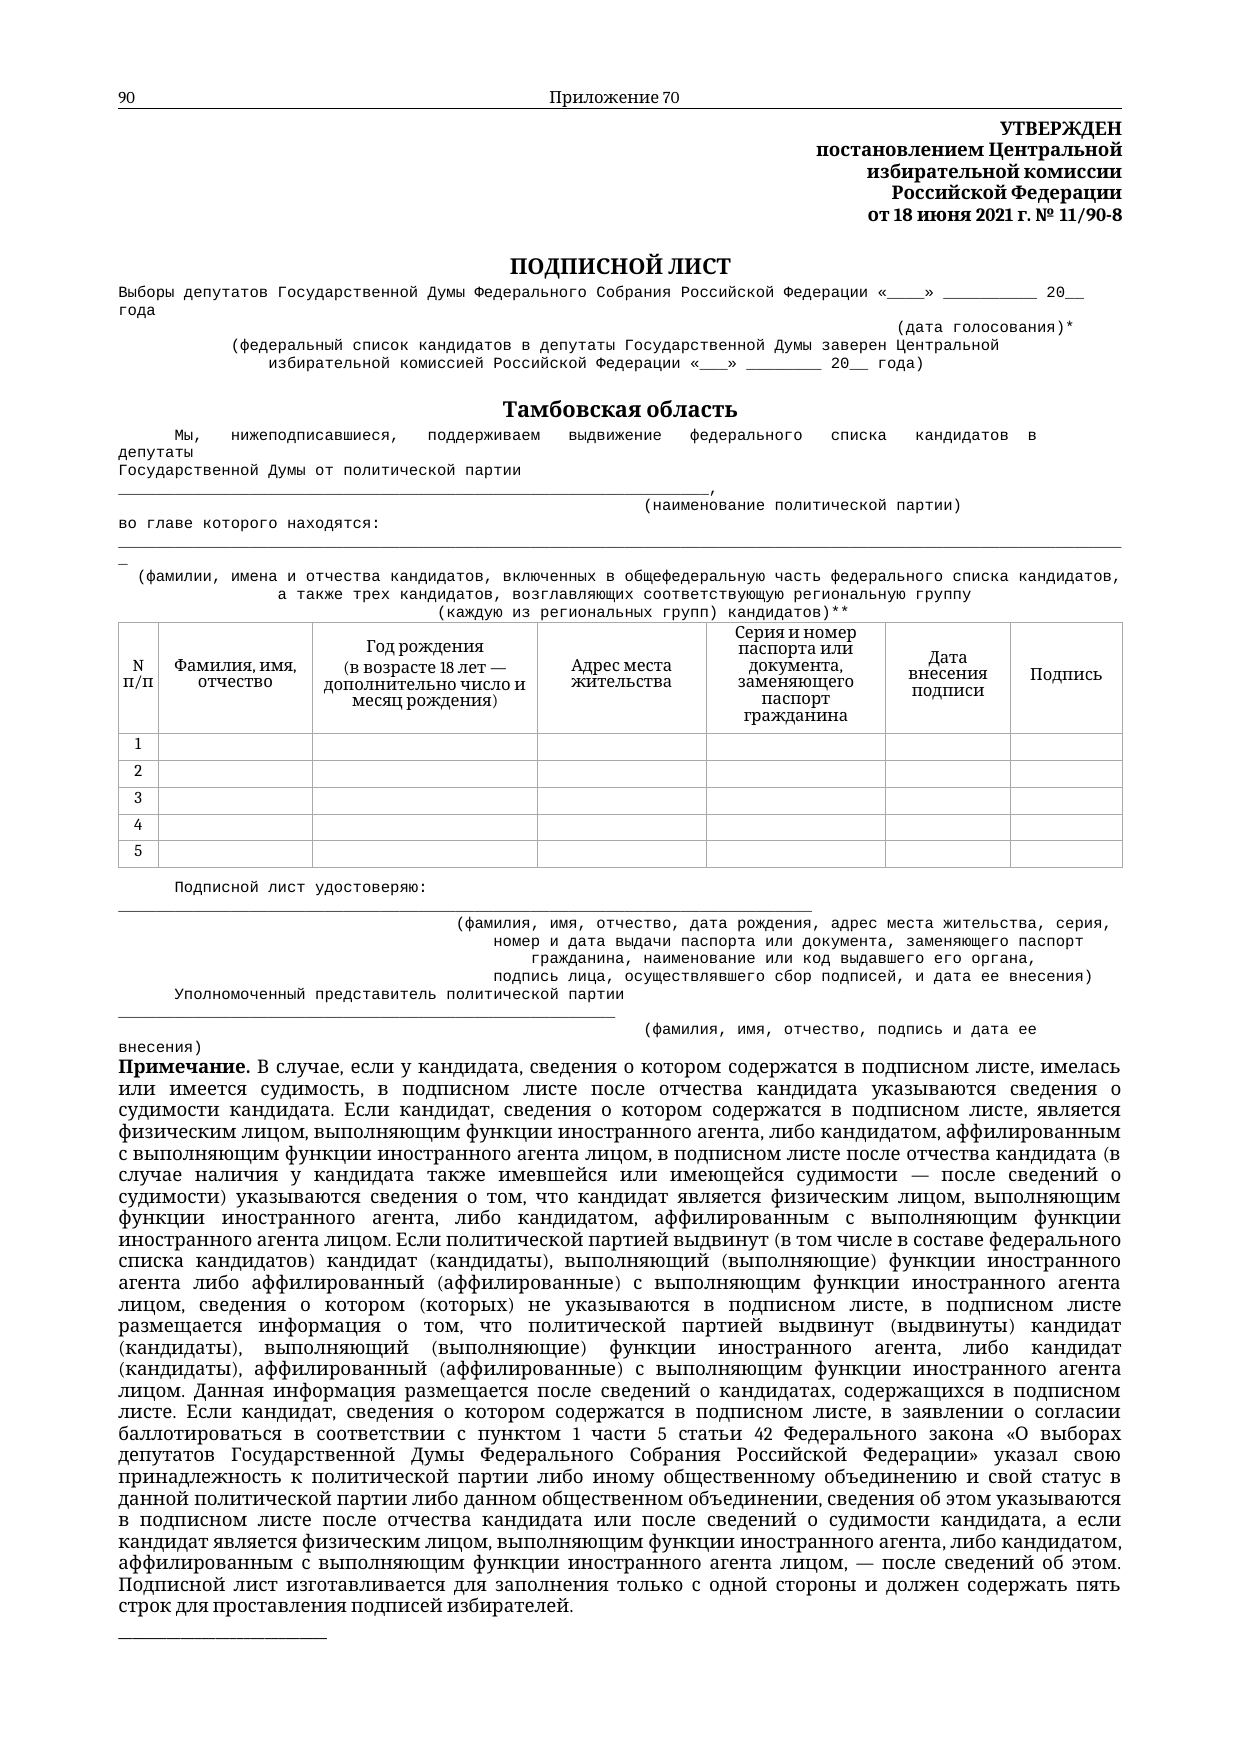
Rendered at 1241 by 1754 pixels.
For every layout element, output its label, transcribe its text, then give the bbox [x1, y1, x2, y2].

table_cell [313, 788, 537, 813]
subtitle Тамбовская область [118, 397, 1122, 423]
table_cell [159, 734, 312, 760]
text номер и дата выдачи паспорта или документа, заменяющего паспорт [118, 933, 1122, 951]
text Примечание. В случае, если у кандидата, сведения о котором содержатся в подписном листе, имелась или имеется судимость, в подписном листе после отчества кандидата указываются сведения о судимости кандидата. Если кандидат, сведения о котором содержатся в подписном листе, является физическим лицом, выполняющим функции иностранного агента, либо кандидатом, аффилированным с выполняющим функции иностранного агента лицом, в подписном листе после отчества кандидата (в случае наличия у кандидата также имевшейся или имеющейся судимости — после сведений о судимости) указываются сведения о том, что кандидат является физическим лицом, выполняющим функции иностранного агента, либо кандидатом, аффилированным с выполняющим функции иностранного агента лицом. Если политической партией выдвинут (в том числе в составе федерального списка кандидатов) кандидат (кандидаты), выполняющий (выполняющие) функции иностранного агента либо аффилированный (аффилированные) с выполняющим функции иностранного агента лицом, сведения о котором (которых) не указываются в подписном листе, в подписном листе размещается информация о том, что политической партией выдвинут (выдвинуты) кандидат (кандидаты), выполняющий (выполняющие) функции иностранного агента, либо кандидат (кандидаты), аффилированный (аффилированные) с выполняющим функции иностранного агента лицом. Данная информация размещается после сведений о кандидатах, содержащихся в подписном листе. Если кандидат, сведения о котором содержатся в подписном листе, в заявлении о согласии баллотироваться в соответствии с пунктом 1 части 5 статьи 42 Федерального закона «О выборах депутатов Государственной Думы Федерального Собрания Российской Федерации» указал свою принадлежность к политической партии либо иному общественному объединению и свой статус в данной политической партии либо данном общественном объединении, сведения об этом указываются в подписном листе после отчества кандидата или после сведений о судимости кандидата, а если кандидат является физическим лицом, выполняющим функции иностранного агента, либо кандидатом, аффилированным с выполняющим функции иностранного агента лицом, — после сведений об этом. Подписной лист изготавливается для заполнения только с одной стороны и должен содержать пять строк для проставления подписей избирателей. [118, 1057, 1122, 1617]
text Выборы депутатов Государственной Думы Федерального Собрания Российской Федерации «____» __________ 20__ года [118, 284, 1122, 319]
text (каждую из региональных групп) кандидатов)** [118, 604, 1122, 622]
text УТВЕРЖДЕН постановлением Центральной избирательной комиссии Российской Федерации от 18 июня 2021 г. № 11/90-8 [118, 118, 1122, 226]
table_cell [886, 761, 1010, 787]
table_cell [538, 815, 706, 840]
table_cell [886, 734, 1010, 760]
table_cell [159, 761, 312, 787]
table_cell [159, 815, 312, 840]
table_cell [313, 815, 537, 840]
text (федеральный список кандидатов в депутаты Государственной Думы заверен Центральной [118, 337, 1122, 355]
text а также трех кандидатов, возглавляющих соответствующую региональную группу [118, 586, 1122, 604]
table_cell 3 [119, 788, 158, 813]
table_cell [707, 841, 885, 867]
text во главе которого находятся: [118, 515, 1122, 533]
text Мы, нижеподписавшиеся, поддерживаем выдвижение федерального списка кандидатов в депутаты [118, 427, 1122, 462]
table_cell [159, 788, 312, 813]
text Уполномоченный представитель политической партии _____________________________________________________ [118, 986, 1122, 1021]
table_header Адрес места жительства [538, 623, 706, 733]
text (фамилия, имя, отчество, дата рождения, адрес места жительства, серия, [118, 915, 1122, 933]
table_cell [707, 815, 885, 840]
table_cell [707, 761, 885, 787]
table_header Дата внесения подписи [886, 623, 1010, 733]
subtitle ПОДПИСНОЙ ЛИСТ [118, 255, 1122, 280]
table_cell [1011, 761, 1122, 787]
text (фамилии, имена и отчества кандидатов, включенных в общефедеральную часть федерального списка кандидатов, [118, 568, 1122, 586]
table_header Фамилия, имя, отчество [159, 623, 312, 733]
table_cell [886, 788, 1010, 813]
table_cell [1011, 815, 1122, 840]
table_cell [538, 841, 706, 867]
text гражданина, наименование или код выдавшего его органа, [118, 951, 1122, 968]
table_cell [538, 788, 706, 813]
text избирательной комиссией Российской Федерации «___» ________ 20__ года) [118, 355, 1122, 373]
table_cell [707, 734, 885, 760]
text ____________________________________________________________________________________________________________ [118, 533, 1122, 568]
table_cell [159, 841, 312, 867]
text подпись лица, осуществлявшего сбор подписей, и дата ее внесения) [118, 968, 1122, 986]
text (фамилия, имя, отчество, подпись и дата ее внесения) [118, 1021, 1122, 1057]
table_cell [538, 761, 706, 787]
table_cell 5 [119, 841, 158, 867]
table_cell [538, 734, 706, 760]
table_header Серия и номер паспорта или документа, заменяющего паспорт гражданина [707, 623, 885, 733]
text Государственной Думы от политической партии _______________________________________________________________, [118, 462, 1122, 498]
table_cell 4 [119, 815, 158, 840]
table_cell [1011, 841, 1122, 867]
table_cell [1011, 734, 1122, 760]
text Подписной лист удостоверяю: __________________________________________________________________________ [118, 880, 1122, 915]
table_header Подпись [1011, 623, 1122, 733]
table_cell [313, 841, 537, 867]
table_cell 1 [119, 734, 158, 760]
text (наименование политической партии) [118, 498, 1122, 515]
table_header N п/п [119, 623, 158, 733]
text (дата голосования)* [118, 319, 1122, 337]
table_cell [886, 815, 1010, 840]
table_cell [886, 841, 1010, 867]
table_cell [707, 788, 885, 813]
table_cell [1011, 788, 1122, 813]
table_header Год рождения (в возрасте 18 лет — дополнительно число и месяц рождения) [313, 623, 537, 733]
table_cell 2 [119, 761, 158, 787]
table_cell [313, 761, 537, 787]
table_cell [313, 734, 537, 760]
text ______________________________ [118, 1622, 1122, 1642]
